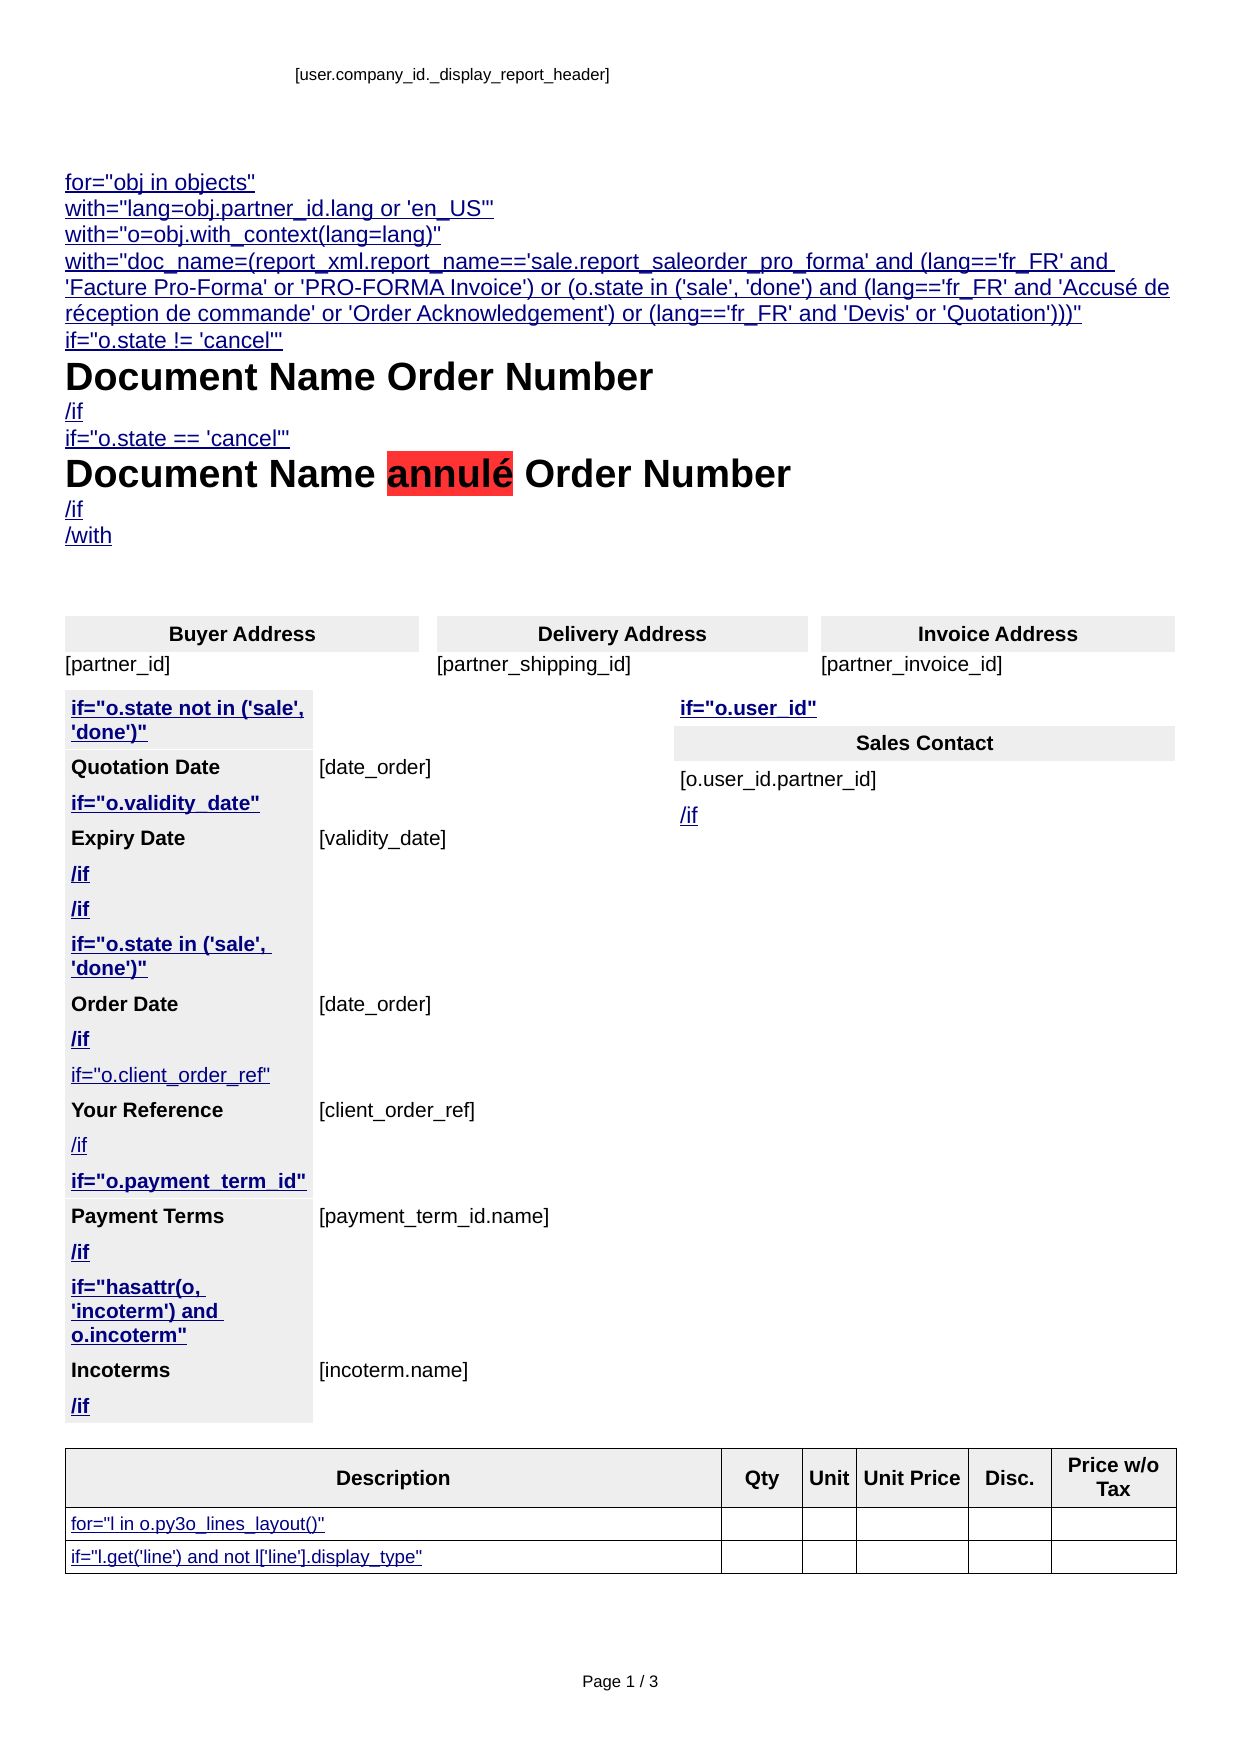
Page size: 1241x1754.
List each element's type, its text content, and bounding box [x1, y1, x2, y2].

table_cell if="o.payment_term_id" [65, 1163, 313, 1198]
table_cell [date_order] [313, 986, 626, 1021]
table_cell [803, 1508, 856, 1540]
table_cell Quotation Date [65, 750, 313, 785]
table_cell [payment_term_id.name] [313, 1199, 626, 1234]
table_cell /if [65, 1388, 313, 1423]
table_header Invoice Address [821, 616, 1175, 652]
table_cell /if [65, 891, 313, 927]
table_cell if="o.validity_date" [65, 785, 313, 820]
table_cell [419, 652, 437, 676]
table_cell [o.user_id.partner_id] [674, 761, 1175, 796]
table_cell [313, 1269, 626, 1353]
table_cell if="l.get('line') and not l['line'].display_type" [66, 1541, 721, 1573]
table_header if="o.user_id" [674, 690, 1175, 726]
table_header Unit [803, 1449, 856, 1507]
table_cell [313, 1234, 626, 1269]
table_cell /if [65, 1234, 313, 1269]
table_cell [client_order_ref] [313, 1092, 626, 1128]
table_cell if="hasattr(o, 'incoterm') and o.incoterm" [65, 1269, 313, 1353]
table_cell Order Date [65, 986, 313, 1021]
table_cell [313, 856, 626, 891]
table_header Price w/o Tax [1052, 1449, 1176, 1507]
table_header Buyer Address [65, 616, 419, 652]
text if="o.state != 'cancel'" [65, 327, 1175, 353]
table_cell Payment Terms [65, 1199, 313, 1234]
text with="o=obj.with_context(lang=lang)" [65, 221, 1175, 248]
text /if [65, 398, 1175, 424]
table_cell [partner_shipping_id] [437, 652, 808, 676]
table_cell [313, 891, 626, 927]
table_cell /if [65, 1128, 313, 1163]
table_cell Incoterms [65, 1353, 313, 1388]
table_cell [313, 785, 626, 820]
table_header [674, 834, 1175, 1423]
table_cell [partner_id] [65, 652, 419, 676]
table_cell Expiry Date [65, 820, 313, 856]
table_cell [722, 1508, 802, 1540]
table_cell [1052, 1508, 1176, 1540]
text with="doc_name=(report_xml.report_name=='sale.report_saleorder_pro_forma' and (lang=='fr_FR' and 'Facture Pro-Forma' or 'PRO-FORMA Invoice') or (o.state in ('sale', 'done') and (lang=='fr_FR' and 'Accusé de réception de commande' or 'Order Acknowledgement') or (lang=='fr_FR' and 'Devis' or 'Quotation')))" [65, 248, 1175, 327]
table_cell [969, 1541, 1051, 1573]
text /if [65, 496, 1175, 522]
table_cell Sales Contact [674, 726, 1175, 761]
table_header [313, 690, 626, 749]
table_cell [313, 1388, 626, 1423]
table_cell [date_order] [313, 750, 626, 785]
table_cell [partner_invoice_id] [821, 652, 1175, 676]
subtitle Document Name Order Number [65, 353, 1175, 398]
table_cell [incoterm.name] [313, 1353, 626, 1388]
subtitle Document Name annulé Order Number [65, 451, 1175, 496]
table_header [808, 616, 821, 652]
table_cell [validity_date] [313, 820, 626, 856]
table_cell [313, 1163, 626, 1198]
table_header [626, 690, 674, 1423]
table_header if="o.state not in ('sale', 'done')" [65, 690, 313, 749]
table_cell Your Reference [65, 1092, 313, 1128]
table_cell [803, 1541, 856, 1573]
table_cell for="l in o.py3o_lines_layout()" [66, 1508, 721, 1540]
text with="lang=obj.partner_id.lang or 'en_US'" [65, 195, 1175, 221]
table_cell [313, 1057, 626, 1092]
table_cell [857, 1508, 968, 1540]
table_cell /if [674, 796, 1175, 834]
table_cell /if [65, 856, 313, 891]
table_cell [722, 1541, 802, 1573]
table_cell /if [65, 1021, 313, 1057]
text if="o.state == 'cancel'" [65, 424, 1175, 451]
table_header Disc. [969, 1449, 1051, 1507]
table_cell [1052, 1541, 1176, 1573]
table_cell [313, 1128, 626, 1163]
table_header Delivery Address [437, 616, 808, 652]
table_cell [313, 1021, 626, 1057]
table_header Unit Price [857, 1449, 968, 1507]
text for="obj in objects" [65, 168, 1175, 195]
table_cell if="o.client_order_ref" [65, 1057, 313, 1092]
table_cell if="o.state in ('sale', 'done')" [65, 927, 313, 986]
table_cell [969, 1508, 1051, 1540]
text /with [65, 522, 1175, 549]
table_cell [857, 1541, 968, 1573]
table_cell [313, 927, 626, 986]
table_header Qty [722, 1449, 802, 1507]
table_cell [808, 652, 821, 676]
table_header Description [66, 1449, 721, 1507]
table_header [419, 616, 437, 652]
